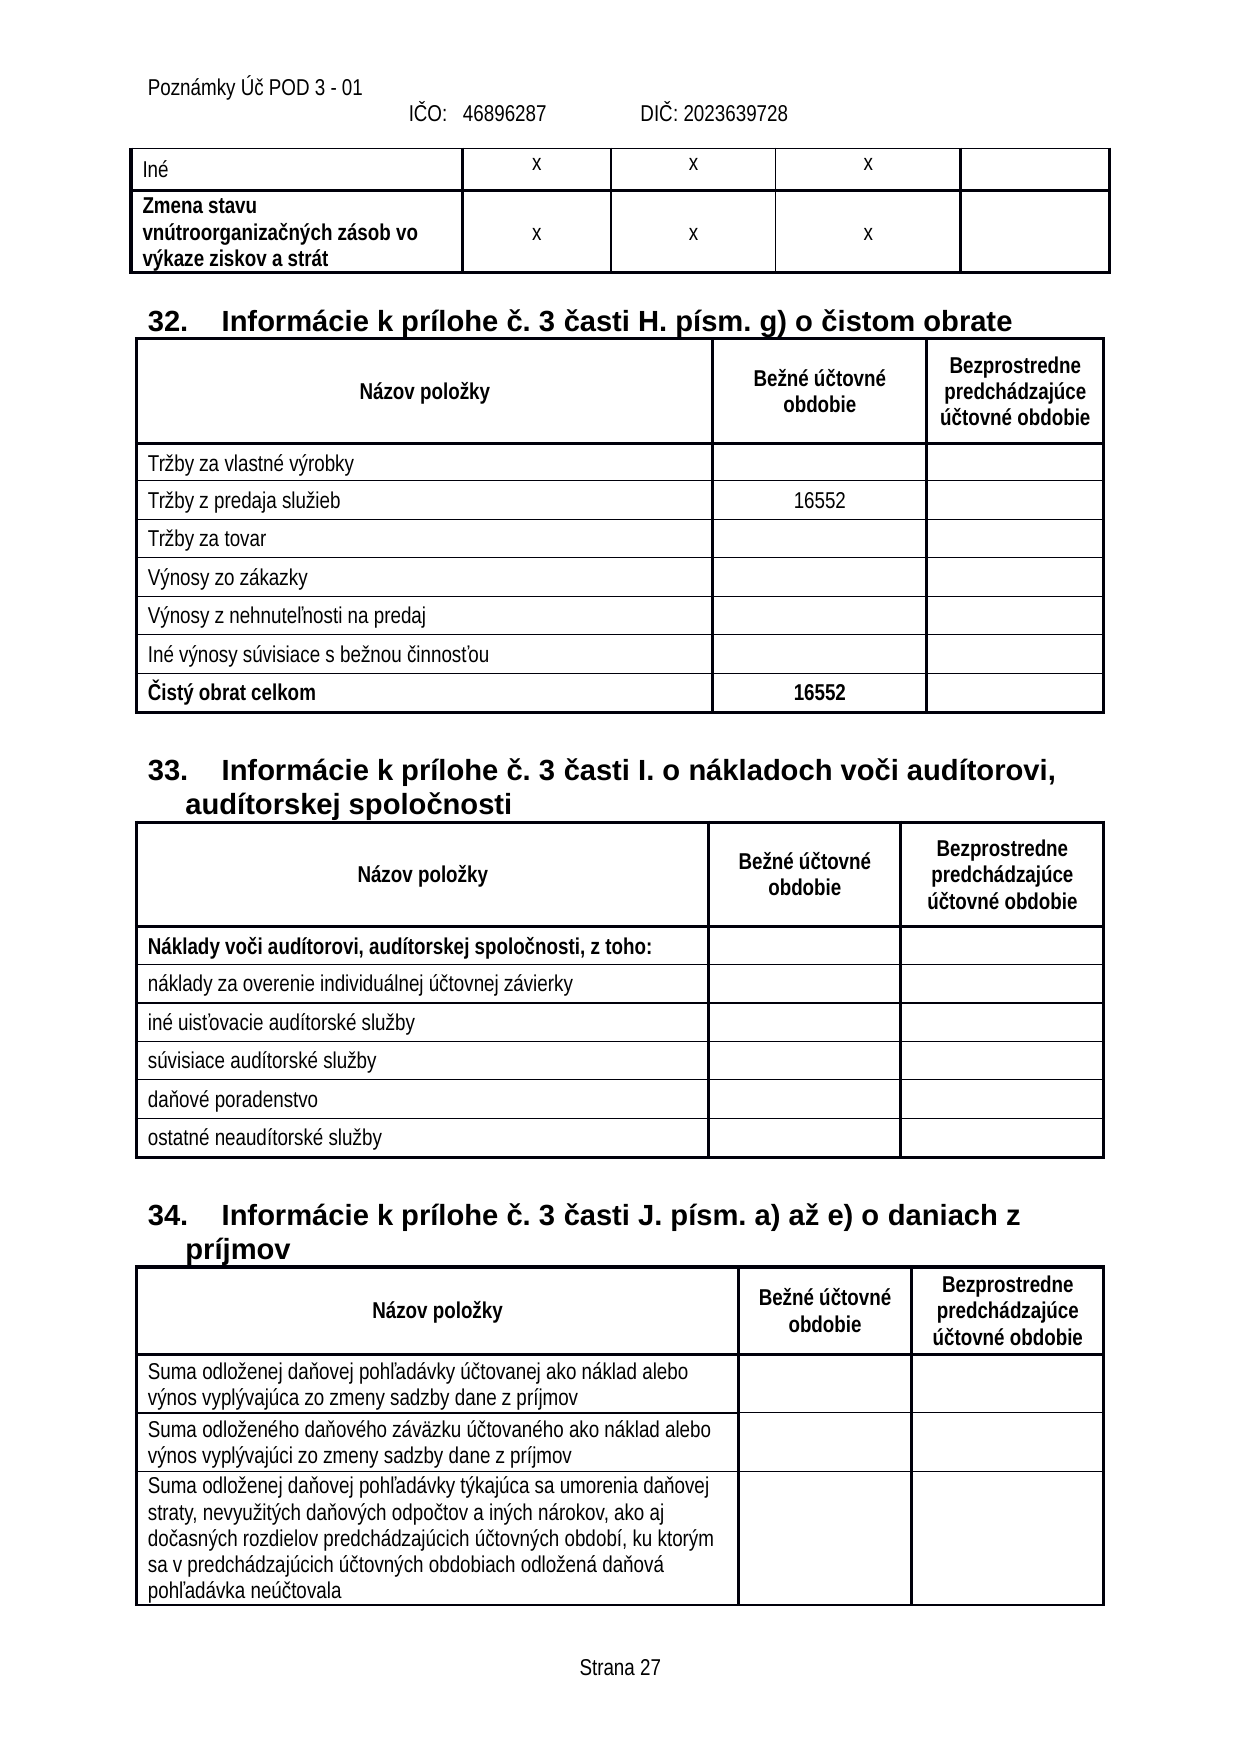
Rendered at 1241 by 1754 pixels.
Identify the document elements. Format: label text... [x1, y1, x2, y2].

table_cell [913, 1413, 1102, 1471]
table_header Názov položky [138, 1269, 737, 1353]
table_cell Čistý obrat celkom [138, 674, 711, 711]
table_cell x [776, 149, 959, 189]
table_cell [962, 192, 1108, 271]
table_cell Výnosy z nehnuteľnosti na predaj [138, 597, 711, 634]
table_cell iné uisťovacie audítorské služby [138, 1004, 707, 1041]
table_cell Tržby z predaja služieb [138, 481, 711, 519]
table_header Názov položky [138, 340, 711, 442]
table_cell [928, 481, 1102, 519]
title Informácie k prílohe č. 3 časti J. písm. a) až e) o daniach z príjmov [148, 1198, 1092, 1265]
table_cell Suma odloženého daňového záväzku účtovaného ako náklad alebo výnos vyplývajúci zo zmeny sadzby dane z príjmov [138, 1414, 737, 1471]
table_cell [902, 1004, 1102, 1041]
table_cell Výnosy zo zákazky [138, 558, 711, 596]
table_header Bezprostredne predchádzajúce účtovné obdobie [913, 1269, 1102, 1353]
table_cell [710, 1042, 899, 1079]
table_cell x [776, 192, 959, 271]
title Informácie k prílohe č. 3 časti I. o nákladoch voči audítorovi, audítorskej spoločnosti [148, 753, 1092, 821]
table_header Bezprostredne predchádzajúce účtovné obdobie [902, 824, 1102, 925]
table_cell [710, 928, 899, 964]
title Informácie k prílohe č. 3 časti H. písm. g) o čistom obrate [148, 304, 1092, 337]
table_cell [928, 445, 1102, 480]
table_cell [913, 1472, 1102, 1604]
table_cell [928, 674, 1102, 711]
table_cell x [464, 149, 610, 189]
table_cell x [612, 149, 775, 189]
table_cell Zmena stavu vnútroorganizačných zásob vo výkaze ziskov a strát [133, 192, 461, 271]
table_cell [913, 1356, 1102, 1412]
table_cell [928, 558, 1102, 596]
table_cell [902, 1080, 1102, 1117]
table_cell Tržby za vlastné výrobky [138, 445, 711, 480]
table_header Bezprostredne predchádzajúce účtovné obdobie [928, 340, 1102, 442]
table_cell [740, 1356, 910, 1412]
table_cell [740, 1472, 910, 1604]
table_cell [714, 445, 925, 480]
table_cell Suma odloženej daňovej pohľadávky týkajúca sa umorenia daňovej straty, nevyužitých daňových odpočtov a iných nárokov, ako aj dočasných rozdielov predchádzajúcich účtovných období, ku ktorým sa v predchádzajúcich účtovných obdobiach odložená daňová pohľadávka neúčtovala [138, 1472, 737, 1604]
table_header Bežné účtovné obdobie [740, 1269, 910, 1353]
table_cell [714, 597, 925, 634]
table_cell x [612, 192, 775, 271]
table_cell [740, 1413, 910, 1471]
table_cell [710, 965, 899, 1002]
table_cell [710, 1080, 899, 1117]
table_cell daňové poradenstvo [138, 1080, 707, 1117]
table_cell Tržby za tovar [138, 520, 711, 557]
table_cell [710, 1004, 899, 1041]
table_cell Náklady voči audítorovi, audítorskej spoločnosti, z toho: [138, 928, 707, 964]
table_header Bežné účtovné obdobie [710, 824, 899, 925]
table_cell [714, 520, 925, 557]
table_header Bežné účtovné obdobie [714, 340, 925, 442]
table_cell [710, 1119, 899, 1156]
table_cell 16552 [714, 481, 925, 519]
table_cell [902, 928, 1102, 964]
table_cell [928, 597, 1102, 634]
table_cell súvisiace audítorské služby [138, 1042, 707, 1079]
table_cell ostatné neaudítorské služby [138, 1119, 707, 1156]
table_cell [714, 558, 925, 596]
table_cell Suma odloženej daňovej pohľadávky účtovanej ako náklad alebo výnos vyplývajúca zo zmeny sadzby dane z príjmov [138, 1356, 737, 1412]
table_cell [928, 520, 1102, 557]
table_header Názov položky [138, 824, 707, 925]
table_cell Iné výnosy súvisiace s bežnou činnosťou [138, 635, 711, 672]
table_cell [902, 1042, 1102, 1079]
table_cell [902, 965, 1102, 1002]
table_cell x [464, 192, 610, 271]
table_cell [962, 149, 1108, 189]
table_cell [714, 635, 925, 672]
table_cell [928, 635, 1102, 672]
table_cell Iné [133, 149, 461, 189]
table_cell 16552 [714, 674, 925, 711]
table_cell [902, 1119, 1102, 1156]
table_cell náklady za overenie individuálnej účtovnej závierky [138, 965, 707, 1002]
